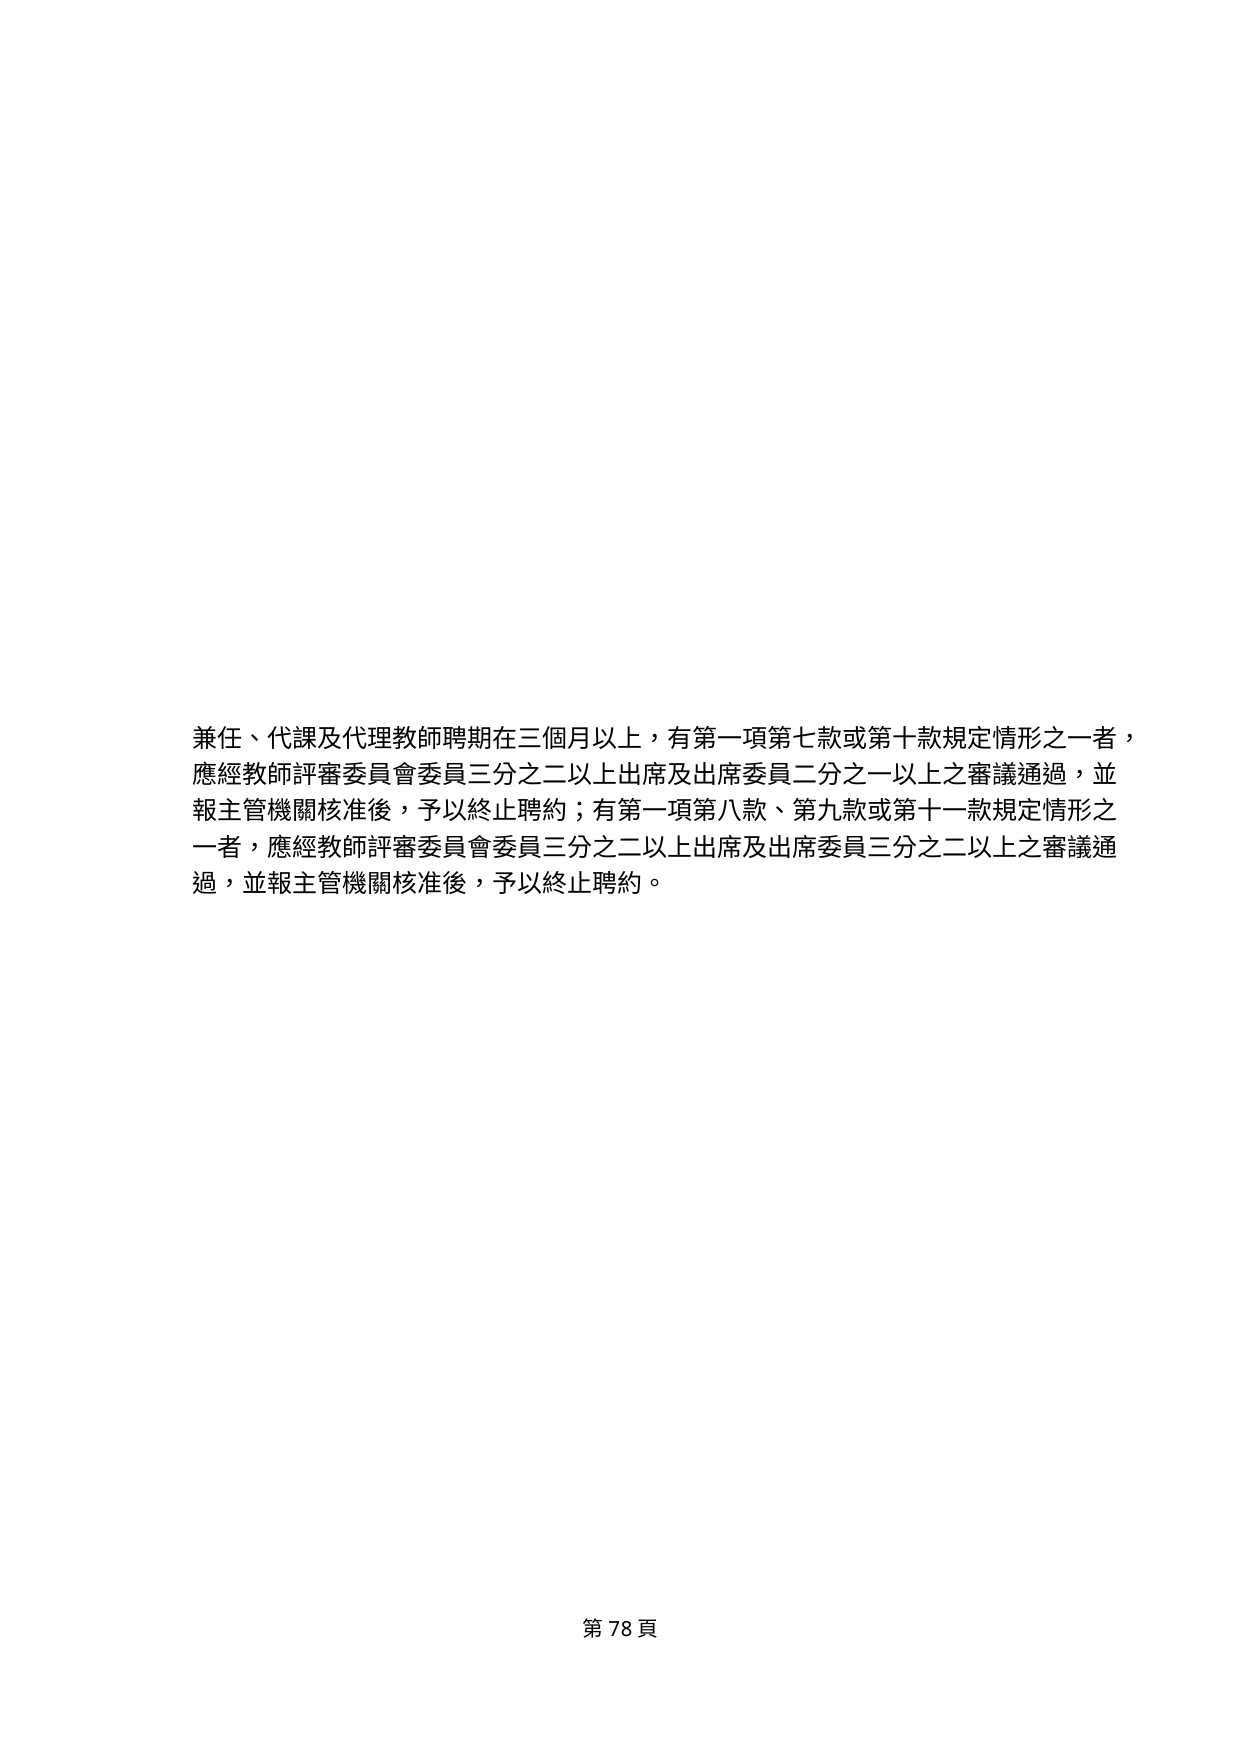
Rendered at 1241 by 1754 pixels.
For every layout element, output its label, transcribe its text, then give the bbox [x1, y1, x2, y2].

text 兼任、代課及代理教師聘期在三個月以上，有第一項第七款或第十款規定情形之一者，應經教師評審委員會委員三分之二以上出席及出席委員二分之一以上之審議通過，並報主管機關核准後，予以終止聘約；有第一項第八款、第九款或第十一款規定情形之一者，應經教師評審委員會委員三分之二以上出席及出席委員三分之二以上之審議通過，並報主管機關核准後，予以終止聘約。 [192, 718, 1122, 899]
